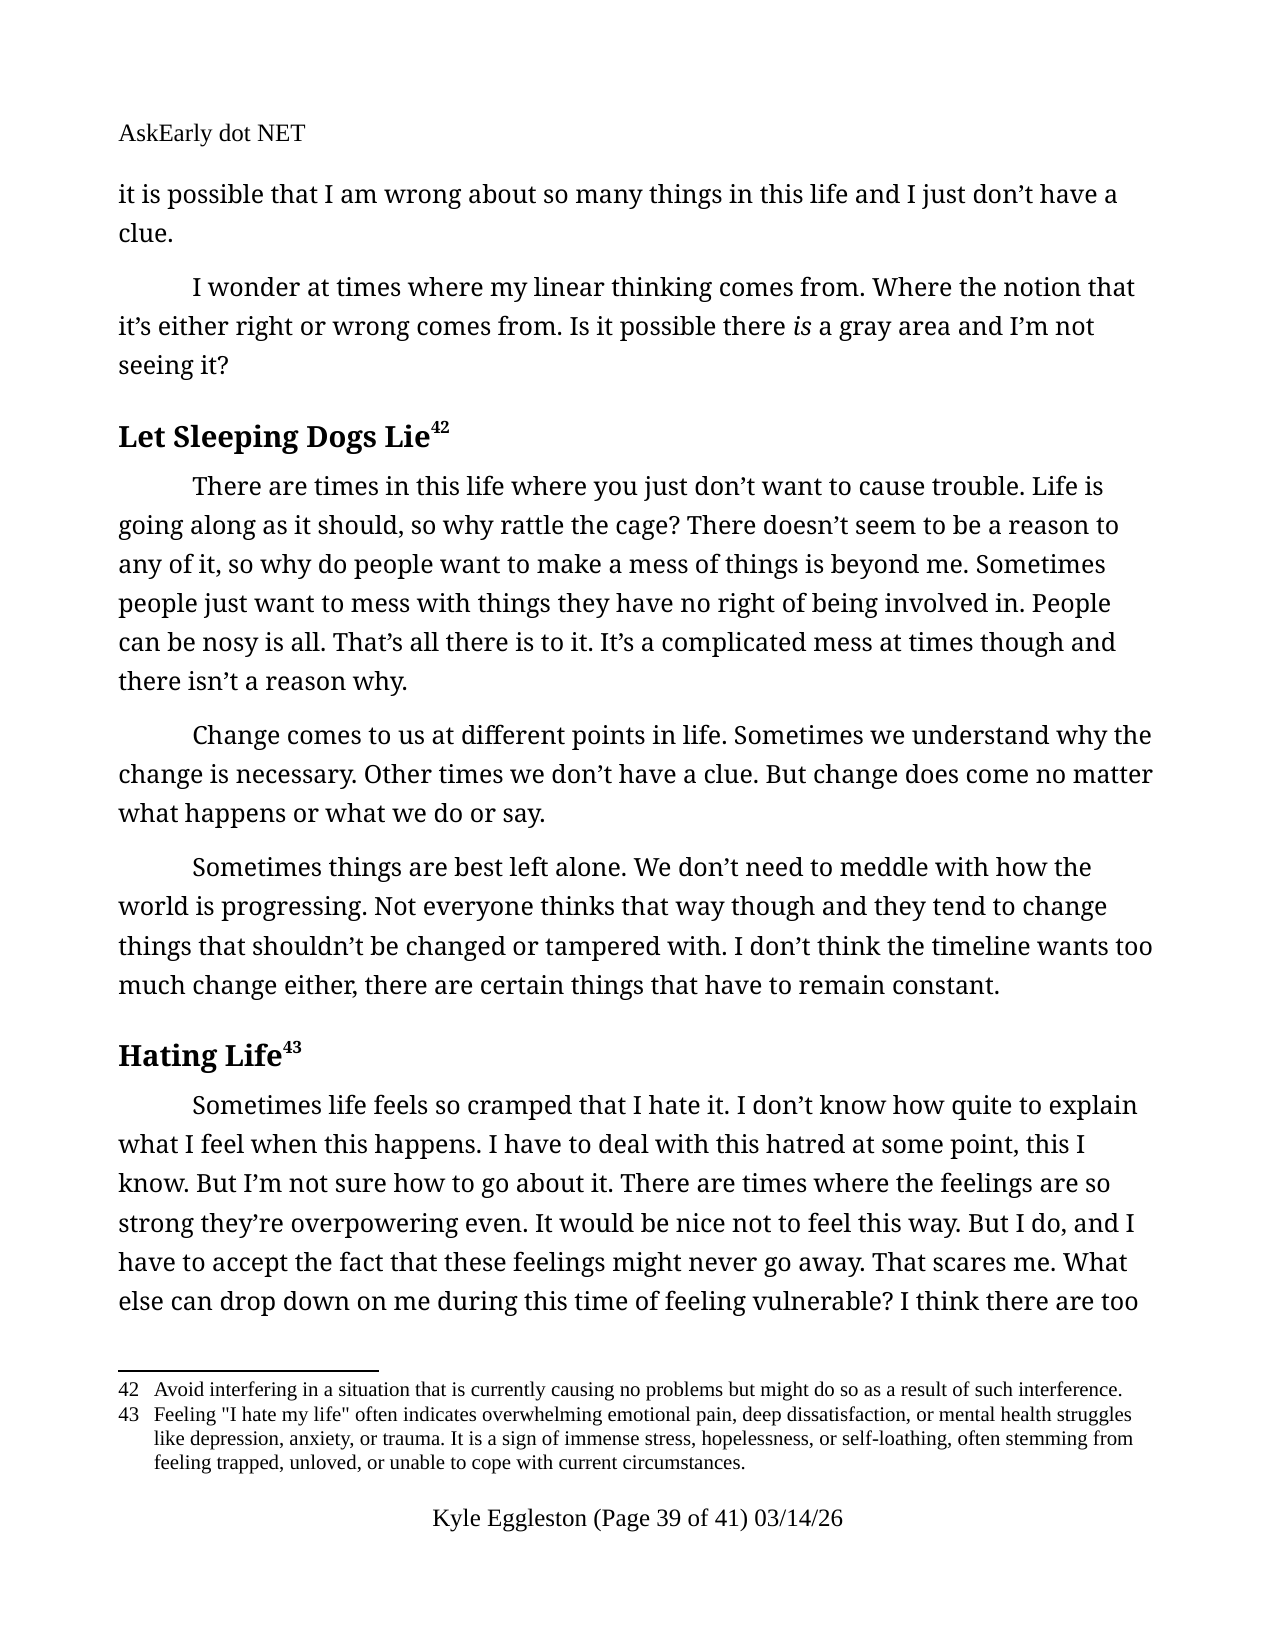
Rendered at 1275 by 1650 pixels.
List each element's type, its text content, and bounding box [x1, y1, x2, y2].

text it is possible that I am wrong about so many things in this life and I just don’t have a clue. [118, 176, 1157, 249]
text I wonder at times where my linear thinking comes from. Where the notion that it’s either right or wrong comes from. Is it possible there is a gray area and I’m not seeing it? [118, 269, 1157, 382]
text Sometimes life feels so cramped that I hate it. I don’t know how quite to explain what I feel when this happens. I have to deal with this hatred at some point, this I know. But I’m not sure how to go about it. There are times where the feelings are so strong they’re overpowering even. It would be nice not to feel this way. But I do, and I have to accept the fact that these feelings might never go away. That scares me. What else can drop down on me during this time of feeling vulnerable? I think there are too [118, 1088, 1157, 1318]
subtitle Hating Life [118, 1036, 1157, 1075]
text Feeling "I hate my life" often indicates overwhelming emotional pain, deep dissatisfaction, or mental health struggles like depression, anxiety, or trauma. It is a sign of immense stress, hopelessness, or self-loathing, often stemming from feeling trapped, unloved, or unable to cope with current circumstances. [118, 1401, 1157, 1474]
subtitle Let Sleeping Dogs Lie [118, 416, 1157, 456]
text Avoid interfering in a situation that is currently causing no problems but might do so as a result of such interference. [118, 1377, 1157, 1401]
text Change comes to us at different points in life. Sometimes we understand why the change is necessary. Other times we don’t have a clue. But change does come no matter what happens or what we do or say. [118, 718, 1157, 830]
text There are times in this life where you just don’t want to cause trouble. Life is going along as it should, so why rattle the cage? There doesn’t seem to be a reason to any of it, so why do people want to make a mess of things is beyond me. Sometimes people just want to mess with things they have no right of being involved in. People can be nosy is all. That’s all there is to it. It’s a complicated mess at times though and there isn’t a reason why. [118, 468, 1157, 698]
text Sometimes things are best left alone. We don’t need to meddle with how the world is progressing. Not everyone thinks that way though and they tend to change things that shouldn’t be changed or tampered with. I don’t think the timeline wants too much change either, there are certain things that have to remain constant. [118, 850, 1157, 1001]
